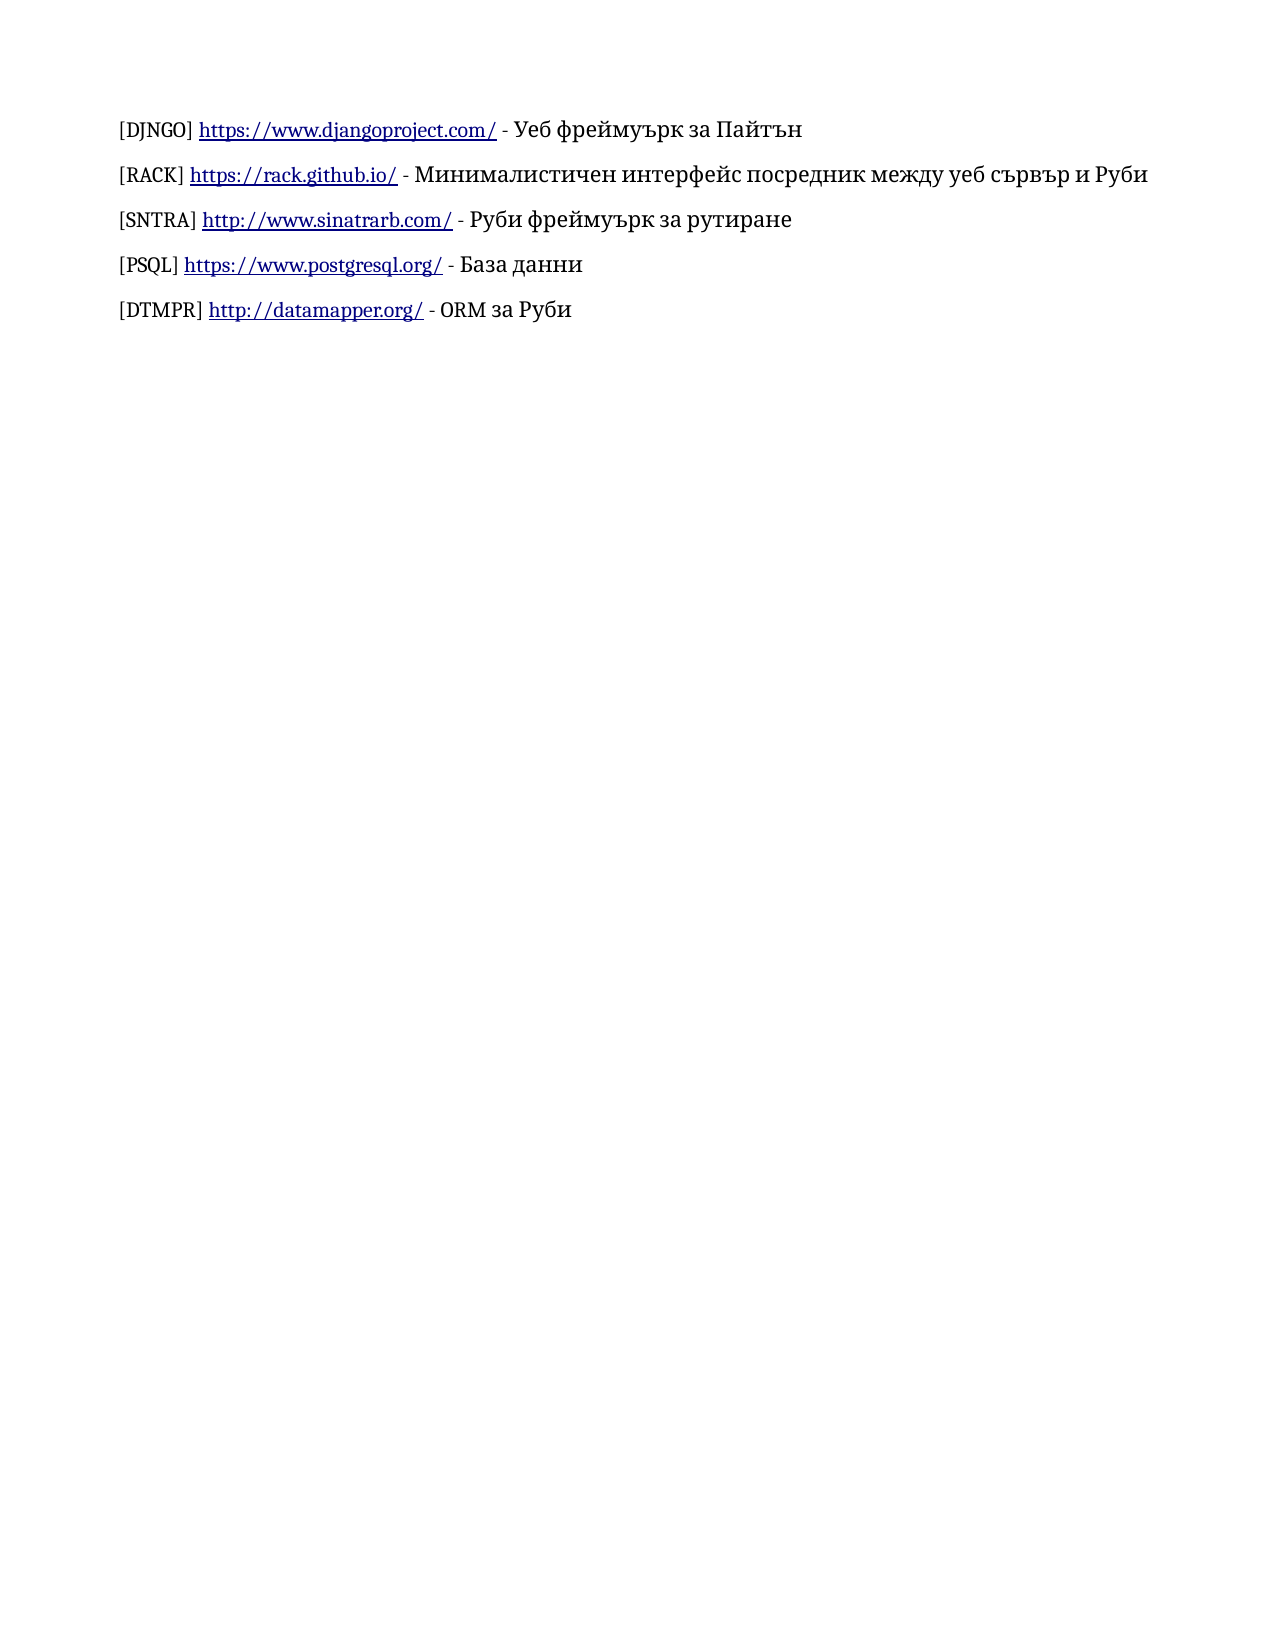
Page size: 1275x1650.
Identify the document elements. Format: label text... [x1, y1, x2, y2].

text [SNTRA] http://www.sinatrarb.com/ - Руби фреймуърк за рутиране [118, 208, 1157, 233]
text [PSQL] https://www.postgresql.org/ - База данни [118, 252, 1157, 278]
text [DTMPR] http://datamapper.org/ - ORM за Руби [118, 297, 1157, 322]
text [DJNGO] https://www.djangoproject.com/ - Уеб фреймуърк за Пайтън [118, 118, 1157, 143]
text [RACK] https://rack.github.io/ - Минималистичен интерфейс посредник между уеб сървър и Руби [118, 163, 1157, 188]
